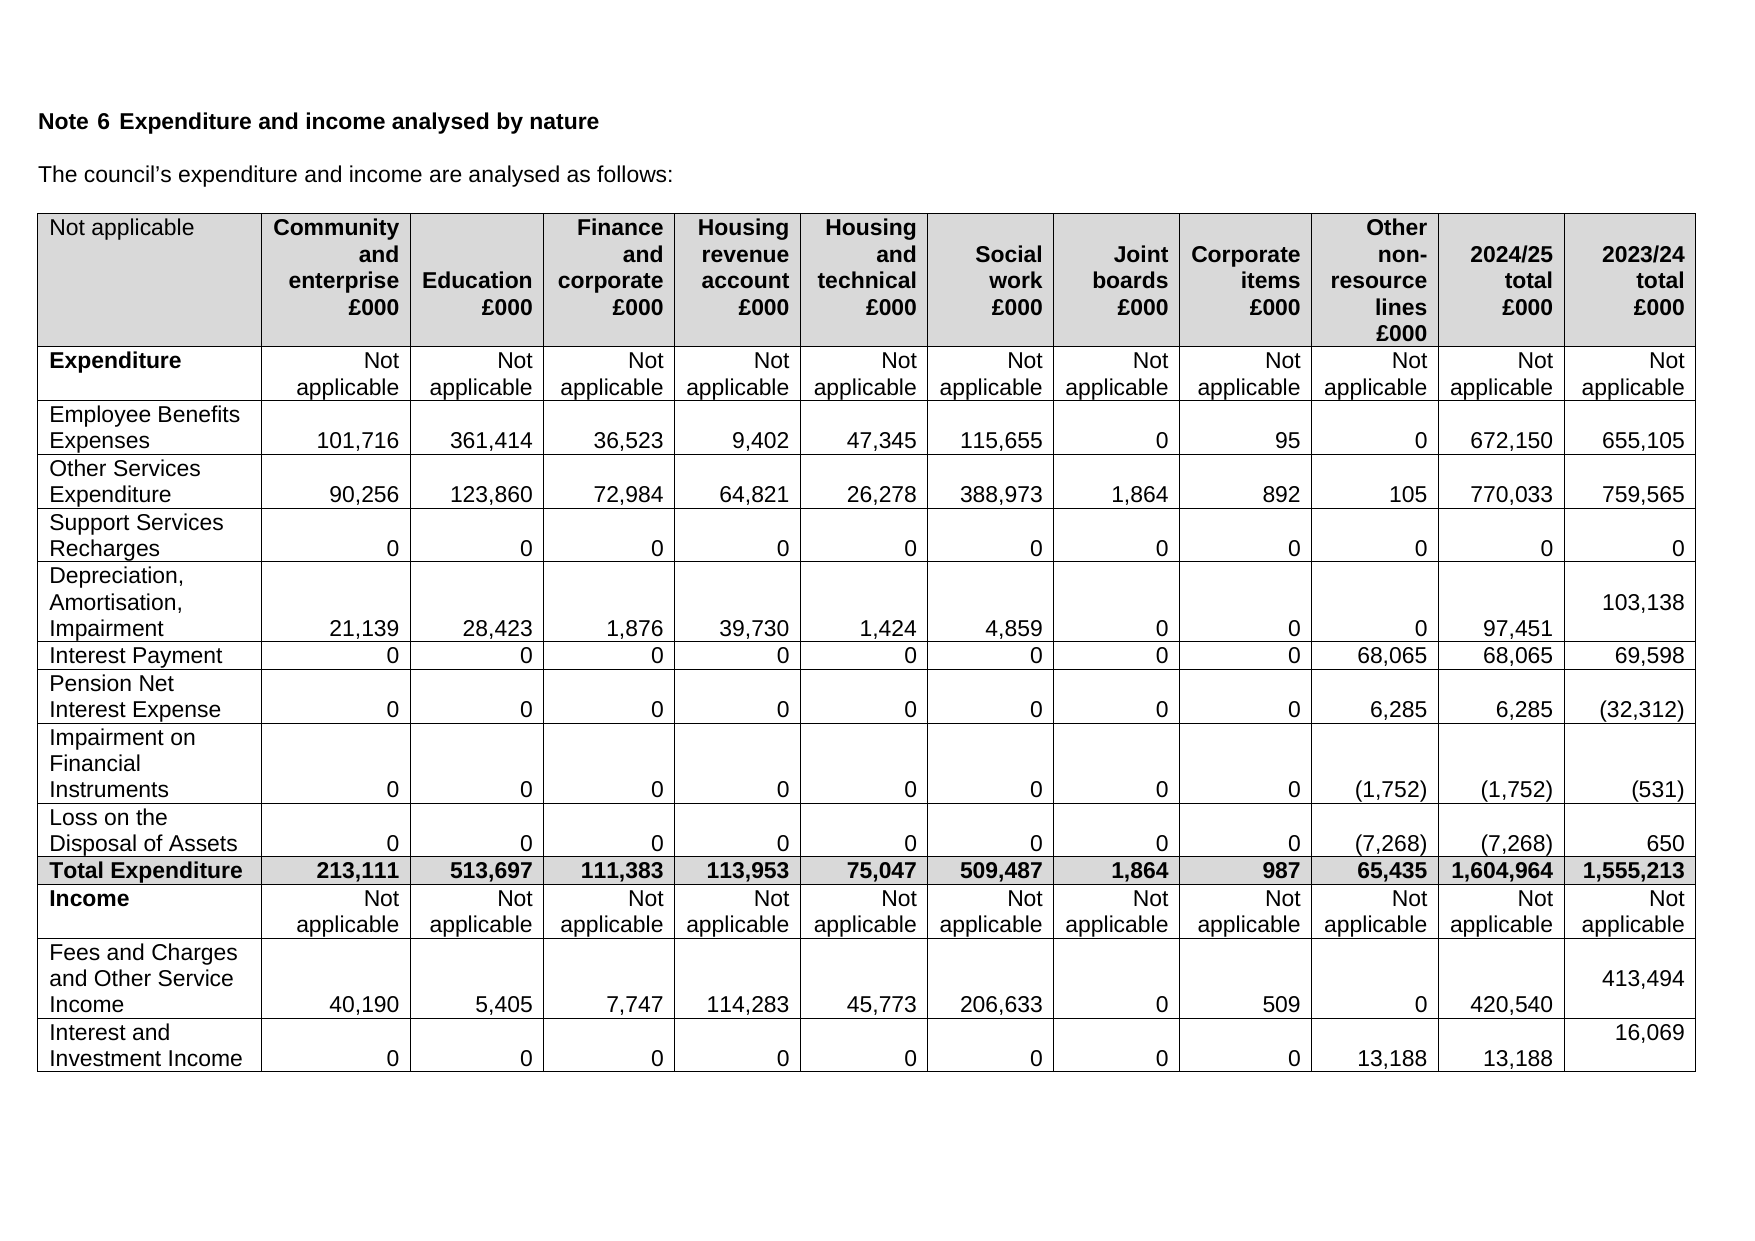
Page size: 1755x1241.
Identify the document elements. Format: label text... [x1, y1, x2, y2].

table_cell Support Services Recharges [38, 509, 261, 561]
table_cell 6,285 [1439, 670, 1564, 722]
table_cell 0 [801, 1019, 927, 1071]
table_cell Not applicable [1054, 347, 1179, 400]
table_cell 0 [411, 670, 543, 722]
table_cell 1,864 [1054, 455, 1179, 507]
table_cell Income [38, 885, 261, 937]
table_cell Depreciation, Amortisation, Impairment [38, 562, 261, 641]
table_cell 0 [1312, 939, 1438, 1017]
table_cell 0 [544, 670, 674, 722]
table_cell 90,256 [262, 455, 410, 507]
table_cell 0 [928, 670, 1053, 722]
table_cell 0 [411, 724, 543, 802]
table_cell Employee Benefits Expenses [38, 401, 261, 454]
table_cell 1,424 [801, 562, 927, 641]
table_cell (32,312) [1565, 670, 1695, 722]
table_cell 0 [1054, 1019, 1179, 1071]
table_cell 16,069 [1565, 1019, 1695, 1071]
table_header 2023/24 total £000 [1565, 214, 1695, 346]
table_header Housing and technical £000 [801, 214, 927, 346]
table_cell 40,190 [262, 939, 410, 1017]
table_cell Not applicable [1565, 885, 1695, 937]
table_cell 388,973 [928, 455, 1053, 507]
table_cell Not applicable [544, 885, 674, 937]
table_cell 509,487 [928, 857, 1053, 884]
table_cell 361,414 [411, 401, 543, 454]
table_header Joint boards £000 [1054, 214, 1179, 346]
table_cell 509 [1180, 939, 1311, 1017]
table_cell 0 [1054, 670, 1179, 722]
table_cell 0 [411, 642, 543, 669]
table_cell 65,435 [1312, 857, 1438, 884]
table_cell 68,065 [1312, 642, 1438, 669]
table_cell 113,953 [675, 857, 800, 884]
table_cell 0 [1054, 804, 1179, 856]
table_cell 0 [411, 1019, 543, 1071]
table_cell Not applicable [1180, 347, 1311, 400]
table_cell Not applicable [1312, 347, 1438, 400]
table_cell 13,188 [1312, 1019, 1438, 1071]
table_cell 413,494 [1565, 939, 1695, 1017]
table_header 2024/25 total £000 [1439, 214, 1564, 346]
table_cell 1,604,964 [1439, 857, 1564, 884]
table_cell 0 [1565, 509, 1695, 561]
table_cell 114,283 [675, 939, 800, 1017]
table_header Finance and corporate £000 [544, 214, 674, 346]
table_cell 45,773 [801, 939, 927, 1017]
table_cell 0 [1180, 562, 1311, 641]
table_cell 0 [262, 509, 410, 561]
table_cell Other Services Expenditure [38, 455, 261, 507]
table_cell 0 [928, 724, 1053, 802]
table_header Corporate items £000 [1180, 214, 1311, 346]
table_cell 0 [411, 509, 543, 561]
table_cell Interest Payment [38, 642, 261, 669]
table_cell 213,111 [262, 857, 410, 884]
table_cell 420,540 [1439, 939, 1564, 1017]
table_cell 0 [1180, 1019, 1311, 1071]
table_cell Not applicable [1439, 885, 1564, 937]
table_cell 39,730 [675, 562, 800, 641]
table_cell Not applicable [675, 347, 800, 400]
table_cell 0 [675, 724, 800, 802]
table_cell Not applicable [928, 347, 1053, 400]
table_cell 0 [1180, 670, 1311, 722]
table_cell 75,047 [801, 857, 927, 884]
table_cell Impairment on Financial Instruments [38, 724, 261, 802]
table_cell 5,405 [411, 939, 543, 1017]
table_cell Not applicable [411, 347, 543, 400]
table_cell Total Expenditure [38, 857, 261, 884]
table_cell 0 [928, 804, 1053, 856]
table_header Housing revenue account £000 [675, 214, 800, 346]
table_cell Not applicable [544, 347, 674, 400]
table_cell Not applicable [801, 885, 927, 937]
table_cell 672,150 [1439, 401, 1564, 454]
table_cell 759,565 [1565, 455, 1695, 507]
table_cell 0 [1312, 562, 1438, 641]
table_cell 0 [411, 804, 543, 856]
table_cell 0 [1054, 562, 1179, 641]
table_cell 892 [1180, 455, 1311, 507]
table_cell Fees and Charges and Other Service Income [38, 939, 261, 1017]
table_cell 0 [262, 804, 410, 856]
table_cell 0 [544, 804, 674, 856]
table_cell 111,383 [544, 857, 674, 884]
table_cell Loss on the Disposal of Assets [38, 804, 261, 856]
table_cell 9,402 [675, 401, 800, 454]
table_cell 0 [801, 509, 927, 561]
table_cell (7,268) [1439, 804, 1564, 856]
table_cell 0 [801, 724, 927, 802]
table_cell 6,285 [1312, 670, 1438, 722]
table_cell 0 [1312, 509, 1438, 561]
table_cell 97,451 [1439, 562, 1564, 641]
table_cell 0 [675, 804, 800, 856]
table_cell Not applicable [1565, 347, 1695, 400]
table_cell (7,268) [1312, 804, 1438, 856]
table_cell Expenditure [38, 347, 261, 400]
text The council’s expenditure and income are analysed as follows: [38, 134, 1696, 187]
table_cell (1,752) [1312, 724, 1438, 802]
table_cell 513,697 [411, 857, 543, 884]
table_cell 0 [544, 724, 674, 802]
table_cell 115,655 [928, 401, 1053, 454]
table_cell 0 [928, 509, 1053, 561]
table_cell Pension Net Interest Expense [38, 670, 261, 722]
table_cell Not applicable [262, 347, 410, 400]
table_cell 0 [801, 670, 927, 722]
table_cell 36,523 [544, 401, 674, 454]
table_cell 1,555,213 [1565, 857, 1695, 884]
table_cell 0 [262, 670, 410, 722]
table_cell 0 [1054, 401, 1179, 454]
table_cell 0 [1312, 401, 1438, 454]
table_cell 0 [1439, 509, 1564, 561]
table_cell 0 [262, 1019, 410, 1071]
table_cell Not applicable [801, 347, 927, 400]
table_cell 1,876 [544, 562, 674, 641]
table_cell 0 [262, 724, 410, 802]
table_cell 0 [675, 509, 800, 561]
table_header Community and enterprise £000 [262, 214, 410, 346]
subtitle Note 6 Expenditure and income analysed by nature [38, 108, 1696, 134]
table_cell 0 [1180, 642, 1311, 669]
table_cell 101,716 [262, 401, 410, 454]
table_cell 64,821 [675, 455, 800, 507]
table_cell 13,188 [1439, 1019, 1564, 1071]
table_cell 0 [675, 1019, 800, 1071]
table_cell 72,984 [544, 455, 674, 507]
table_cell Not applicable [262, 885, 410, 937]
table_cell 0 [675, 642, 800, 669]
table_cell 206,633 [928, 939, 1053, 1017]
table_cell 105 [1312, 455, 1438, 507]
table_cell 655,105 [1565, 401, 1695, 454]
table_cell Not applicable [928, 885, 1053, 937]
table_cell 7,747 [544, 939, 674, 1017]
table_cell 0 [262, 642, 410, 669]
table_cell 4,859 [928, 562, 1053, 641]
table_cell Interest and Investment Income [38, 1019, 261, 1071]
table_cell 770,033 [1439, 455, 1564, 507]
table_cell Not applicable [1054, 885, 1179, 937]
table_cell 0 [1054, 509, 1179, 561]
table_cell 0 [544, 1019, 674, 1071]
table_cell 47,345 [801, 401, 927, 454]
table_cell Not applicable [675, 885, 800, 937]
table_cell 0 [1054, 724, 1179, 802]
table_cell 0 [801, 804, 927, 856]
table_cell (531) [1565, 724, 1695, 802]
table_cell 1,864 [1054, 857, 1179, 884]
table_cell 0 [1054, 939, 1179, 1017]
table_header Other non-resource lines £000 [1312, 214, 1438, 346]
table_cell 0 [1180, 724, 1311, 802]
table_cell 69,598 [1565, 642, 1695, 669]
table_cell 0 [1180, 804, 1311, 856]
table_cell Not applicable [1312, 885, 1438, 937]
table_cell 68,065 [1439, 642, 1564, 669]
table_cell 28,423 [411, 562, 543, 641]
table_cell 0 [1180, 509, 1311, 561]
table_cell 0 [544, 509, 674, 561]
table_cell 0 [1054, 642, 1179, 669]
table_cell Not applicable [1439, 347, 1564, 400]
table_cell 103,138 [1565, 562, 1695, 641]
table_cell 0 [928, 1019, 1053, 1071]
table_header Not applicable [38, 214, 261, 346]
table_cell Not applicable [411, 885, 543, 937]
table_cell 650 [1565, 804, 1695, 856]
table_cell 987 [1180, 857, 1311, 884]
table_cell Not applicable [1180, 885, 1311, 937]
table_cell 95 [1180, 401, 1311, 454]
table_cell 0 [544, 642, 674, 669]
table_cell 21,139 [262, 562, 410, 641]
table_cell 123,860 [411, 455, 543, 507]
table_header Education £000 [411, 214, 543, 346]
table_cell 0 [675, 670, 800, 722]
table_cell (1,752) [1439, 724, 1564, 802]
table_header Social work £000 [928, 214, 1053, 346]
table_cell 26,278 [801, 455, 927, 507]
table_cell 0 [801, 642, 927, 669]
table_cell 0 [928, 642, 1053, 669]
